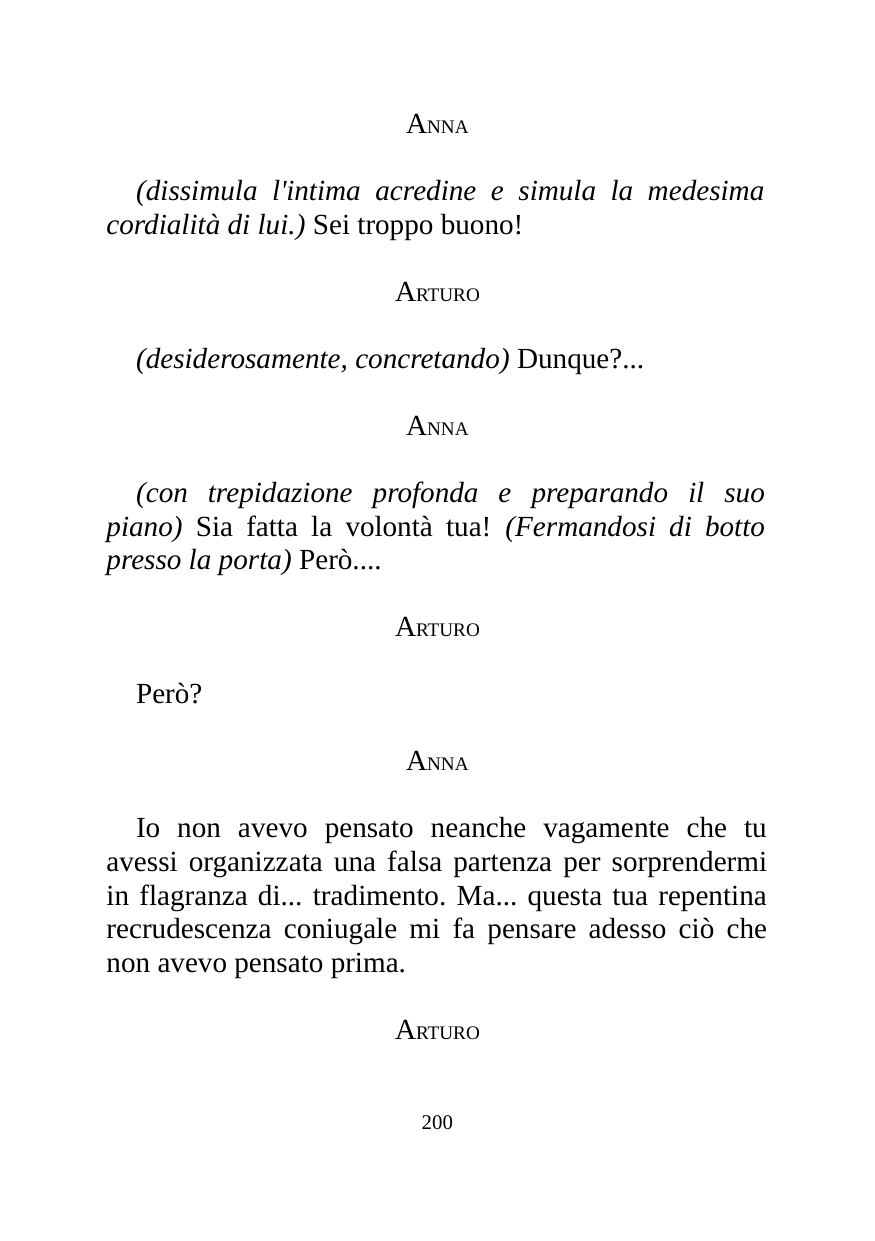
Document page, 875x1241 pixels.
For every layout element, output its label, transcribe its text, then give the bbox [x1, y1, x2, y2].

text Arturo [106, 609, 768, 643]
text Arturo [106, 274, 768, 307]
text (con trepidazione profonda e preparando il suo piano) Sia fatta la volontà tua! (Fermandosi di botto presso la porta) Però.... [106, 475, 768, 576]
text Io non avevo pensato neanche vagamente che tu avessi organizzata una falsa partenza per sorprendermi in flagranza di... tradimento. Ma... questa tua repentina recrudescenza coniugale mi fa pensare adesso ciò che non avevo pensato prima. [106, 811, 768, 978]
text Anna [106, 106, 768, 140]
text Però? [106, 676, 768, 710]
text Anna [106, 743, 768, 777]
text Arturo [106, 1012, 768, 1045]
text (desiderosamente, concretando) Dunque?... [106, 341, 768, 374]
text Anna [106, 408, 768, 442]
text (dissimula l'intima acredine e simula la medesima cordialità di lui.) Sei troppo buono! [106, 173, 768, 240]
